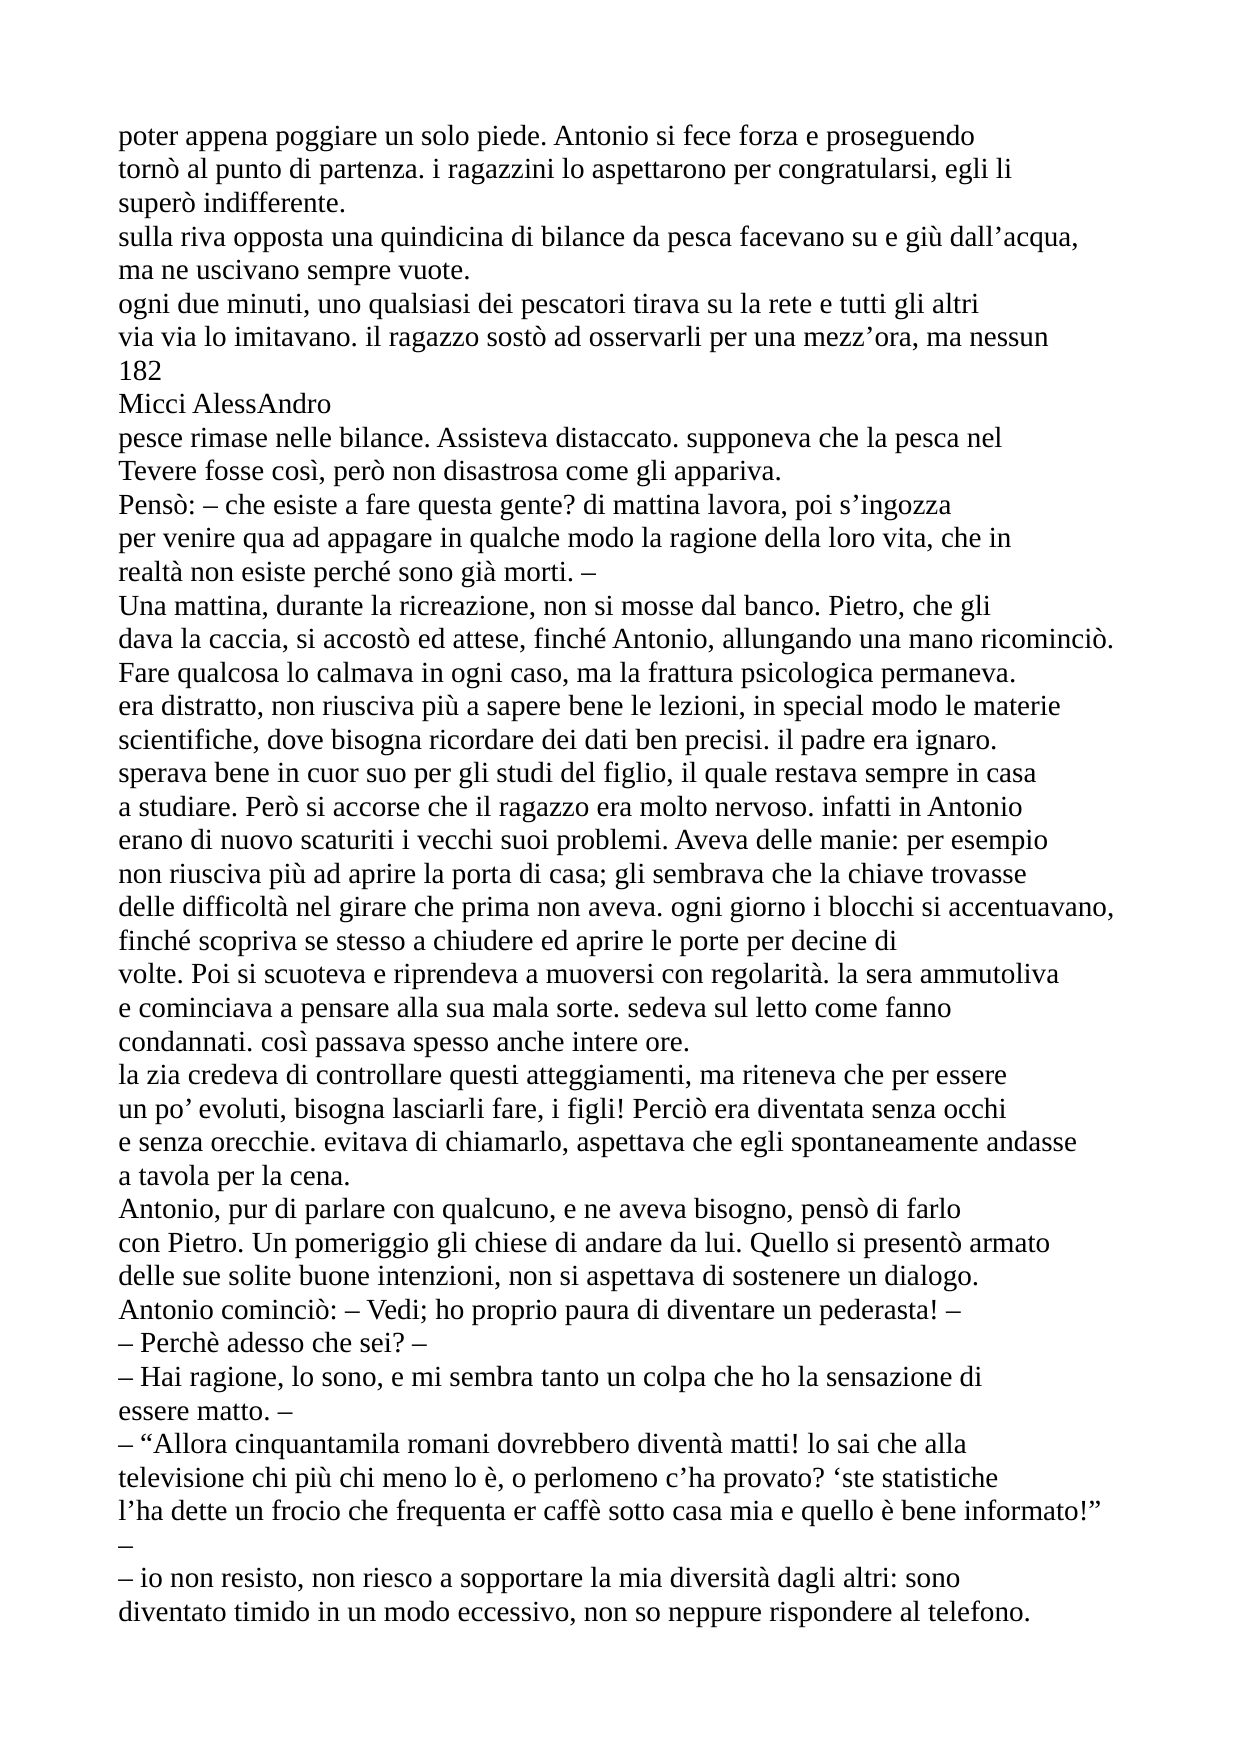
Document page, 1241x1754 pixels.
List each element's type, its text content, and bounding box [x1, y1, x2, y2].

text – [118, 1527, 1122, 1560]
text con Pietro. Un pomeriggio gli chiese di andare da lui. Quello si presentò armato [118, 1225, 1122, 1258]
text Fare qualcosa lo calmava in ogni caso, ma la frattura psicologica permaneva. [118, 655, 1122, 688]
text delle sue solite buone intenzioni, non si aspettava di sostenere un dialogo. [118, 1258, 1122, 1292]
text realtà non esiste perché sono già morti. – [118, 554, 1122, 588]
text superò indifferente. [118, 185, 1122, 219]
text delle difficoltà nel girare che prima non aveva. ogni giorno i blocchi si accentuavano, [118, 889, 1122, 923]
text a tavola per la cena. [118, 1158, 1122, 1191]
text 182 [118, 353, 1122, 386]
text tornò al punto di partenza. i ragazzini lo aspettarono per congratularsi, egli li [118, 152, 1122, 185]
text essere matto. – [118, 1393, 1122, 1426]
text condannati. così passava spesso anche intere ore. [118, 1024, 1122, 1057]
text – Hai ragione, lo sono, e mi sembra tanto un colpa che ho la sensazione di [118, 1359, 1122, 1393]
text volte. Poi si scuoteva e riprendeva a muoversi con regolarità. la sera ammutoliva [118, 957, 1122, 990]
text poter appena poggiare un solo piede. Antonio si fece forza e proseguendo [118, 118, 1122, 152]
text Una mattina, durante la ricreazione, non si mosse dal banco. Pietro, che gli [118, 588, 1122, 621]
text Antonio cominciò: – Vedi; ho proprio paura di diventare un pederasta! – [118, 1292, 1122, 1326]
text via via lo imitavano. il ragazzo sostò ad osservarli per una mezz’ora, ma nessun [118, 319, 1122, 353]
text Micci AlessAndro [118, 386, 1122, 420]
text scientifiche, dove bisogna ricordare dei dati ben precisi. il padre era ignaro. [118, 722, 1122, 755]
text e cominciava a pensare alla sua mala sorte. sedeva sul letto come fanno [118, 990, 1122, 1024]
text ogni due minuti, uno qualsiasi dei pescatori tirava su la rete e tutti gli altri [118, 286, 1122, 319]
text pesce rimase nelle bilance. Assisteva distaccato. supponeva che la pesca nel [118, 420, 1122, 453]
text televisione chi più chi meno lo è, o perlomeno c’ha provato? ‘ste statistiche [118, 1460, 1122, 1493]
text erano di nuovo scaturiti i vecchi suoi problemi. Aveva delle manie: per esempio [118, 822, 1122, 856]
text – “Allora cinquantamila romani dovrebbero diventà matti! lo sai che alla [118, 1426, 1122, 1460]
text diventato timido in un modo eccessivo, non so neppure rispondere al telefono. [118, 1594, 1122, 1627]
text a studiare. Però si accorse che il ragazzo era molto nervoso. infatti in Antonio [118, 789, 1122, 822]
text ma ne uscivano sempre vuote. [118, 252, 1122, 286]
text non riusciva più ad aprire la porta di casa; gli sembrava che la chiave trovasse [118, 856, 1122, 889]
text finché scopriva se stesso a chiudere ed aprire le porte per decine di [118, 923, 1122, 957]
text – io non resisto, non riesco a sopportare la mia diversità dagli altri: sono [118, 1560, 1122, 1594]
text Tevere fosse così, però non disastrosa come gli appariva. [118, 453, 1122, 487]
text la zia credeva di controllare questi atteggiamenti, ma riteneva che per essere [118, 1057, 1122, 1091]
text sperava bene in cuor suo per gli studi del figlio, il quale restava sempre in casa [118, 755, 1122, 789]
text un po’ evoluti, bisogna lasciarli fare, i figli! Perciò era diventata senza occhi [118, 1091, 1122, 1124]
text per venire qua ad appagare in qualche modo la ragione della loro vita, che in [118, 521, 1122, 554]
text Antonio, pur di parlare con qualcuno, e ne aveva bisogno, pensò di farlo [118, 1191, 1122, 1225]
text l’ha dette un frocio che frequenta er caffè sotto casa mia e quello è bene informato!” [118, 1493, 1122, 1527]
text dava la caccia, si accostò ed attese, finché Antonio, allungando una mano ricominciò. [118, 621, 1122, 655]
text sulla riva opposta una quindicina di bilance da pesca facevano su e giù dall’acqua, [118, 219, 1122, 252]
text Pensò: – che esiste a fare questa gente? di mattina lavora, poi s’ingozza [118, 487, 1122, 521]
text – Perchè adesso che sei? – [118, 1326, 1122, 1359]
text e senza orecchie. evitava di chiamarlo, aspettava che egli spontaneamente andasse [118, 1124, 1122, 1158]
text era distratto, non riusciva più a sapere bene le lezioni, in special modo le materie [118, 688, 1122, 722]
